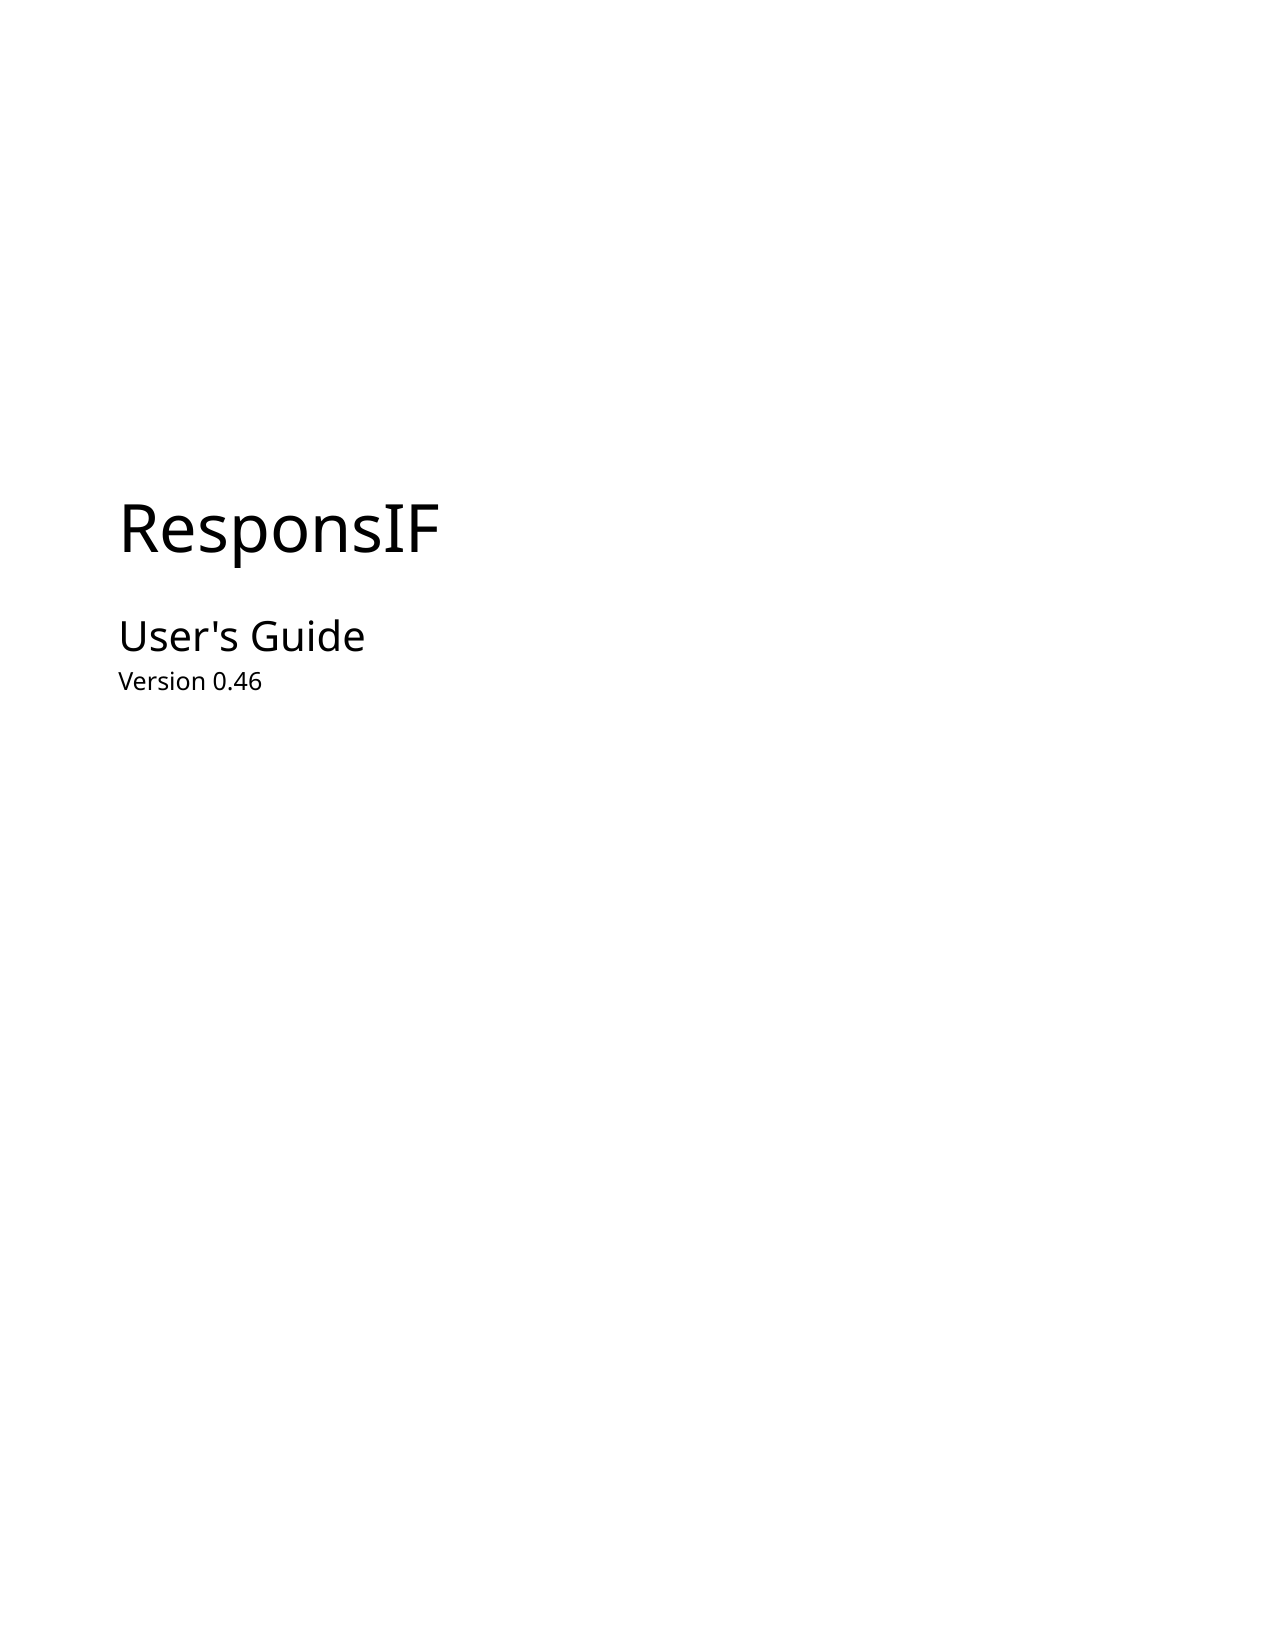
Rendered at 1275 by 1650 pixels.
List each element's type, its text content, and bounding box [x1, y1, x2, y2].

text Version 0.46 [118, 663, 1157, 697]
text ResponsIF [118, 481, 1157, 572]
text User's Guide [118, 606, 1157, 663]
